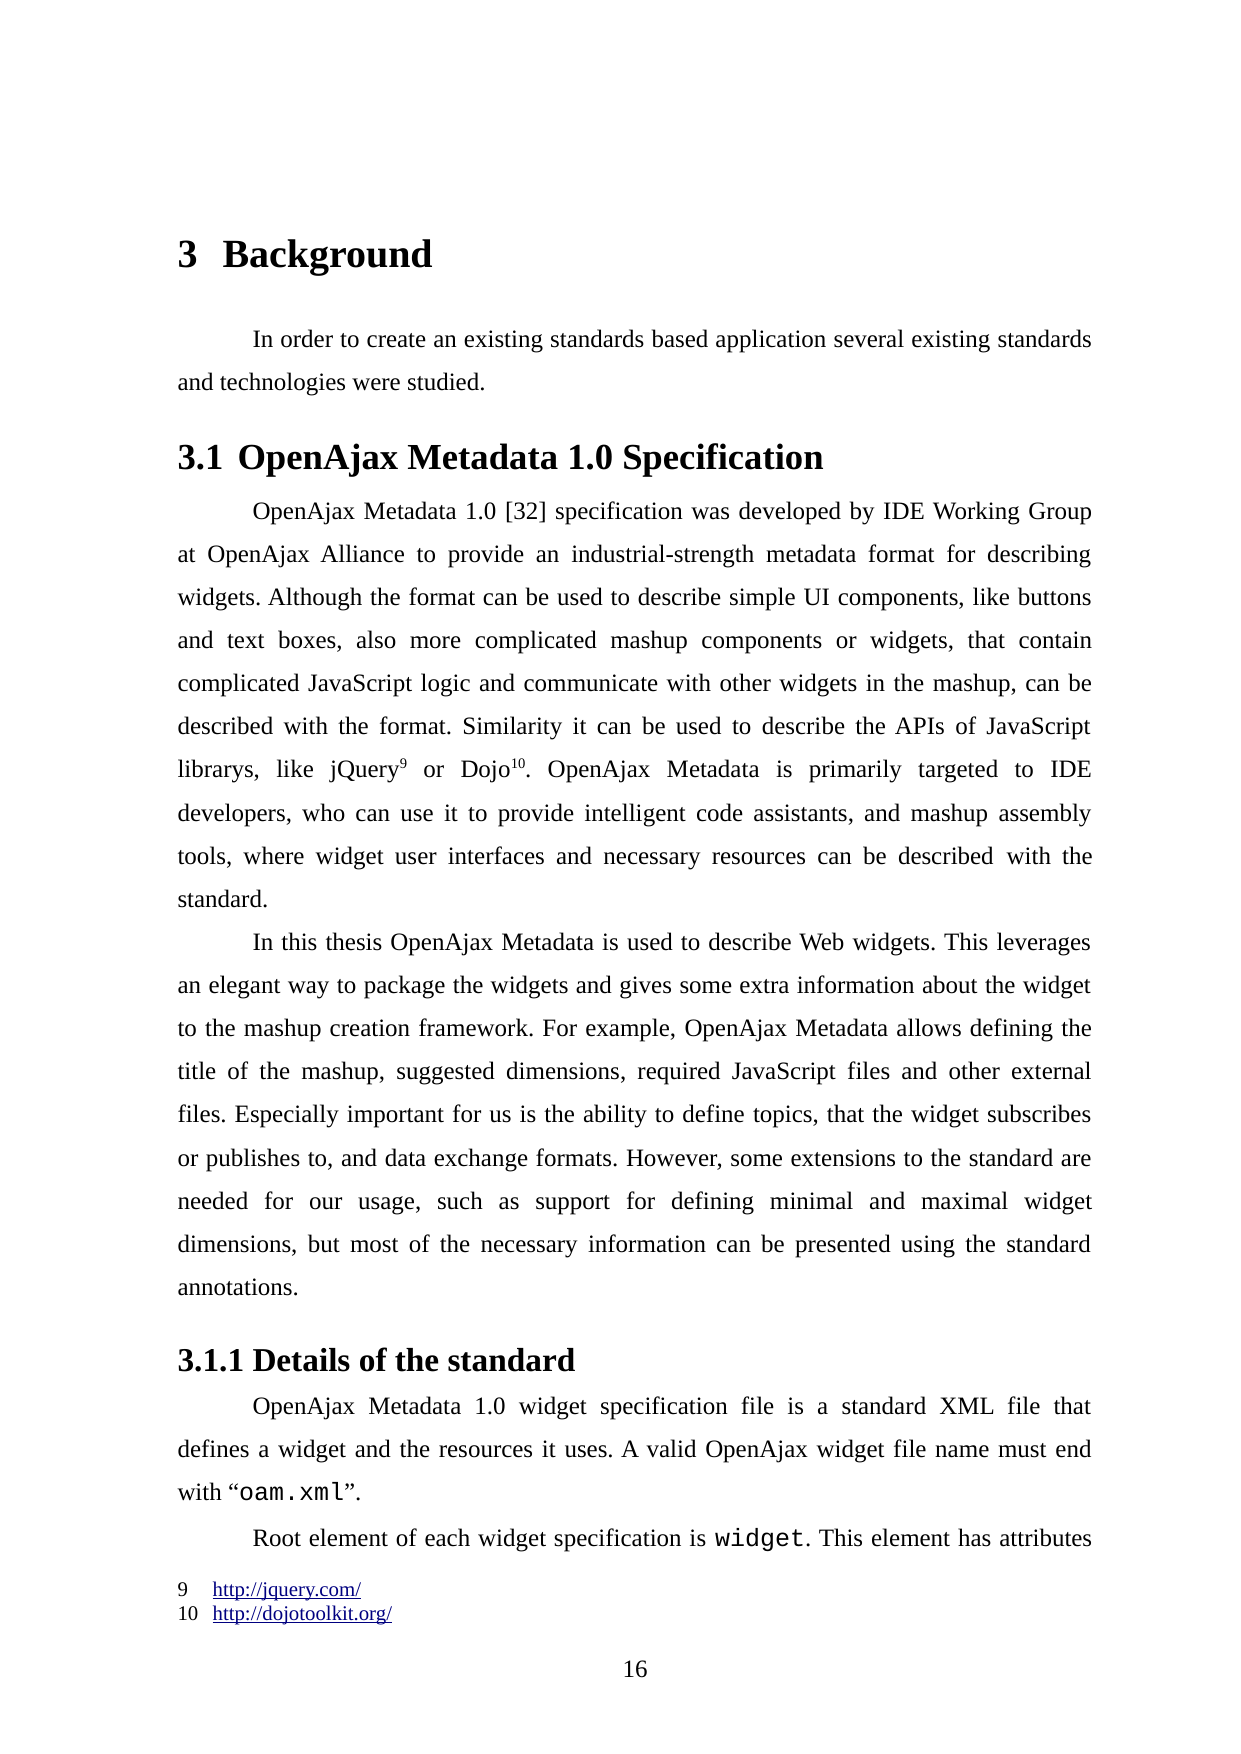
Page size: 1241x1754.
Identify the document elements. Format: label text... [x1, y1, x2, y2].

subtitle Details of the standard [177, 1340, 1093, 1378]
text Root element of each widget specification is widget. This element has attributes [177, 1523, 1093, 1554]
subtitle OpenAjax Metadata 1.0 Specification [177, 435, 1093, 477]
subtitle Background [177, 231, 1093, 277]
text In this thesis OpenAjax Metadata is used to describe Web widgets. This leverages an elegant way to package the widgets and gives some extra information about the widget to the mashup creation framework. For example, OpenAjax Metadata allows defining the title of the mashup, suggested dimensions, required JavaScript files and other external files. Especially important for us is the ability to define topics, that the widget subscribes or publishes to, and data exchange formats. However, some extensions to the standard are needed for our usage, such as support for defining minimal and maximal widget dimensions, but most of the necessary information can be presented using the standard annotations. [177, 927, 1093, 1301]
text http://dojotoolkit.org/ [177, 1601, 1093, 1625]
text http://jquery.com/ [177, 1577, 1093, 1601]
text OpenAjax Metadata 1.0 widget specification file is a standard XML file that defines a widget and the resources it uses. A valid OpenAjax widget file name must end with “oam.xml”. [177, 1391, 1093, 1508]
text OpenAjax Metadata 1.0 [32] specification was developed by IDE Working Group at OpenAjax Alliance to provide an industrial-strength metadata format for describing widgets. Although the format can be used to describe simple UI components, like buttons and text boxes, also more complicated mashup components or widgets, that contain complicated JavaScript logic and communicate with other widgets in the mashup, can be described with the format. Similarity it can be used to describe the APIs of JavaScript librarys, like jQuery or Dojo. OpenAjax Metadata is primarily targeted to IDE developers, who can use it to provide intelligent code assistants, and mashup assembly tools, where widget user interfaces and necessary resources can be described with the standard. [177, 496, 1093, 913]
text In order to create an existing standards based application several existing standards and technologies were studied. [177, 324, 1093, 396]
